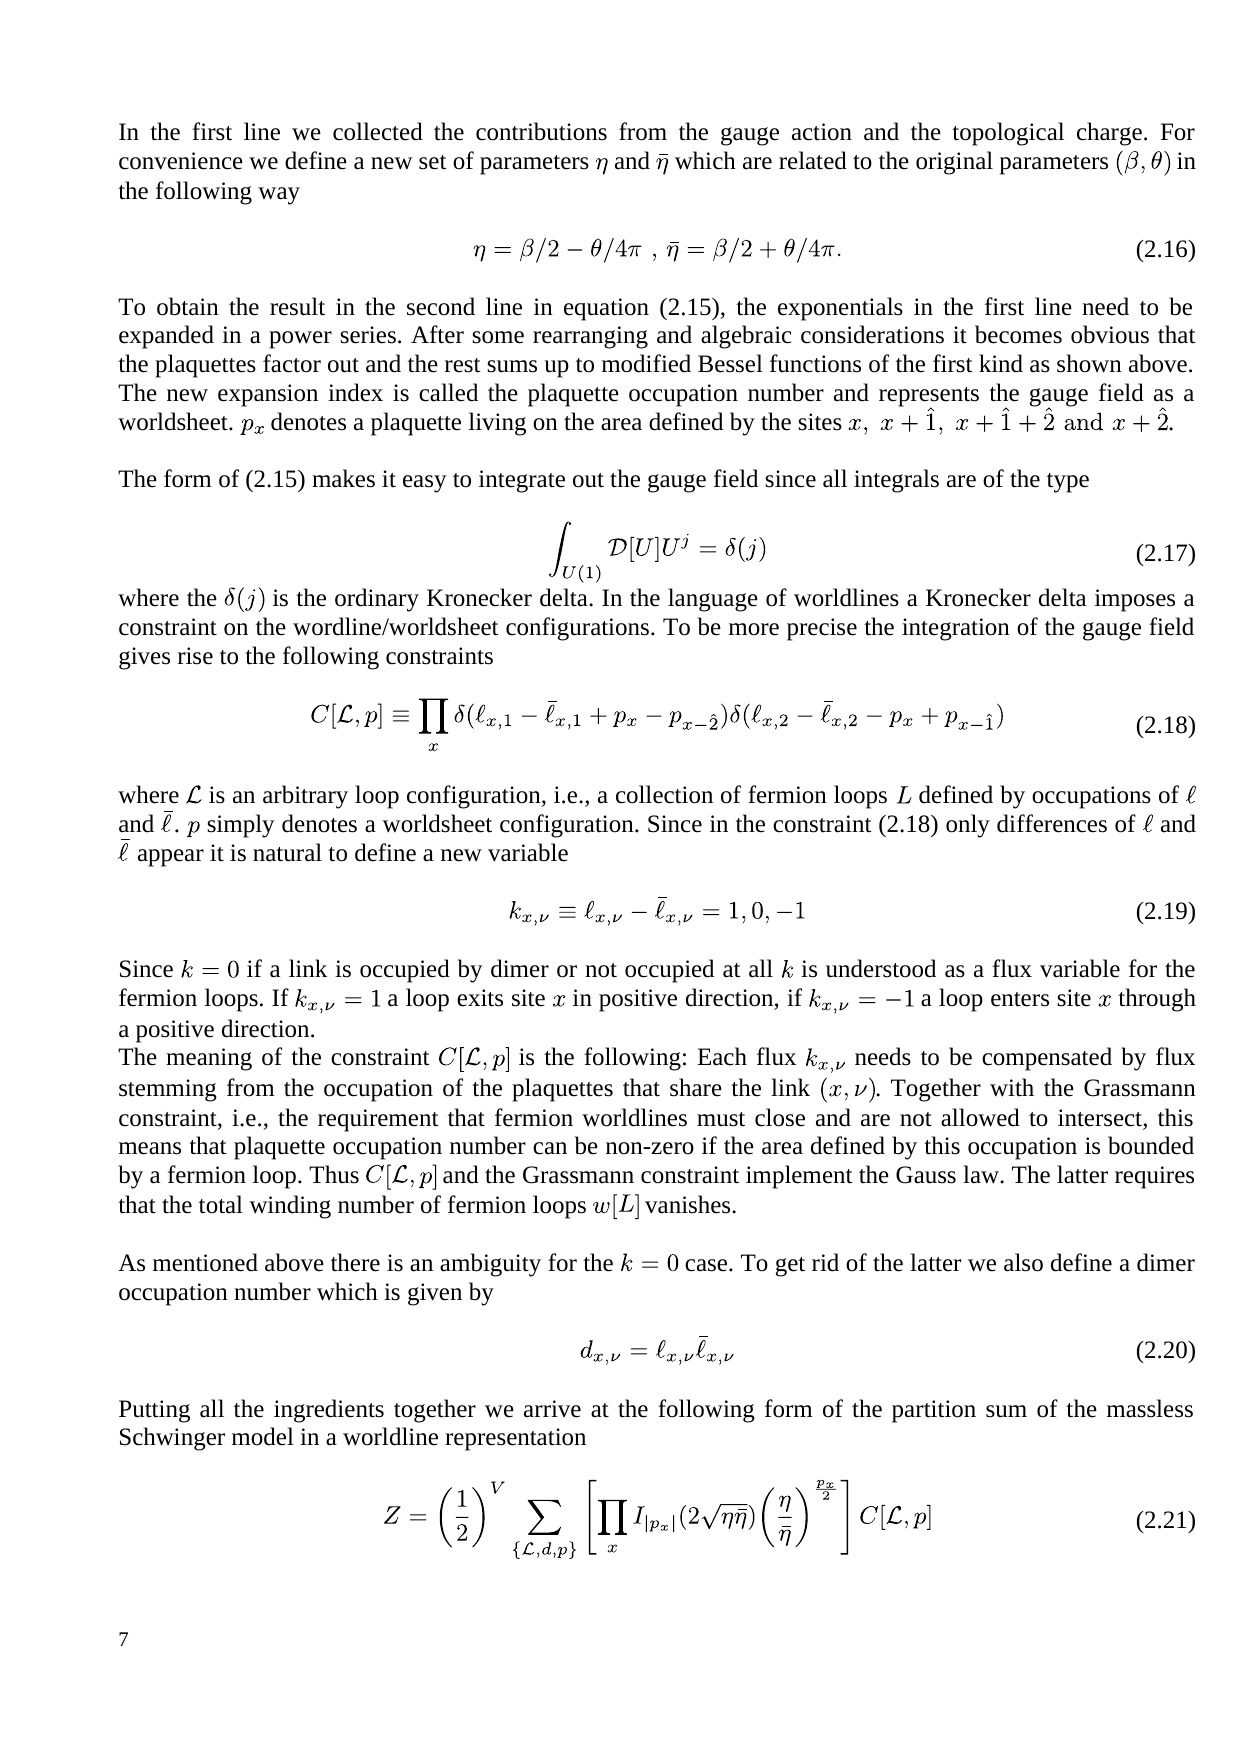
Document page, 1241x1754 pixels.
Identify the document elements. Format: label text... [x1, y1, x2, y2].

text (2.20) [118, 1334, 1196, 1365]
text As mentioned above there is an ambiguity for the case. To get rid of the latter we also define a dimer occupation number which is given by [118, 1248, 1196, 1306]
text (2.16) [118, 233, 1196, 263]
text (2.21) [573, 1480, 1196, 1559]
text [118, 1480, 588, 1559]
text To obtain the result in the second line in equation (2.15), the exponentials in the first line need to be expanded in a power series. After some rearranging and algebraic considerations it becomes obvious that the plaquettes factor out and the rest sums up to modified Bessel functions of the first kind as shown above. The new expansion index is called the plaquette occupation number and represents the gauge field as a worldsheet. denotes a plaquette living on the area defined by the sites . [118, 292, 1196, 435]
text The meaning of the constraint is the following: Each flux needs to be compensated by flux stemming from the occupation of the plaquettes that share the link . Together with the Grassmann constraint, i.e., the requirement that fermion worldlines must close and are not allowed to intersect, this means that plaquette occupation number can be non-zero if the area defined by this occupation is bounded by a fermion loop. Thus and the Grassmann constraint implement the Gauss law. The latter requires that the total winding number of fermion loops vanishes. [118, 1042, 1196, 1219]
text (2.19) [118, 895, 1196, 926]
text where the is the ordinary Kronecker delta. In the language of worldlines a Kronecker delta imposes a constraint on the wordline/worldsheet configurations. To be more precise the integration of the gauge field gives rise to the following constraints [118, 583, 1196, 670]
text Putting all the ingredients together we arrive at the following form of the partition sum of the massless Schwinger model in a worldline representation [118, 1394, 1196, 1451]
text where is an arbitrary loop configuration, i.e., a collection of fermion loops defined by occupations of and . simply denotes a worldsheet configuration. Since in the constraint (2.18) only differences of and appear it is natural to define a new variable [118, 780, 1196, 866]
text Since if a link is occupied by dimer or not occupied at all is understood as a flux variable for the fermion loops. If a loop exits site in positive direction, if a loop enters site through a positive direction. [118, 954, 1196, 1042]
text [118, 698, 418, 751]
text [118, 522, 582, 583]
text (2.17) [597, 522, 1196, 583]
text (2.18) [449, 698, 1196, 751]
text The form of (2.15) makes it easy to integrate out the gauge field since all integrals are of the type [118, 464, 1196, 493]
text In the first line we collected the contributions from the gauge action and the topological charge. For convenience we define a new set of parameters and which are related to the original parameters in the following way [118, 117, 1196, 204]
